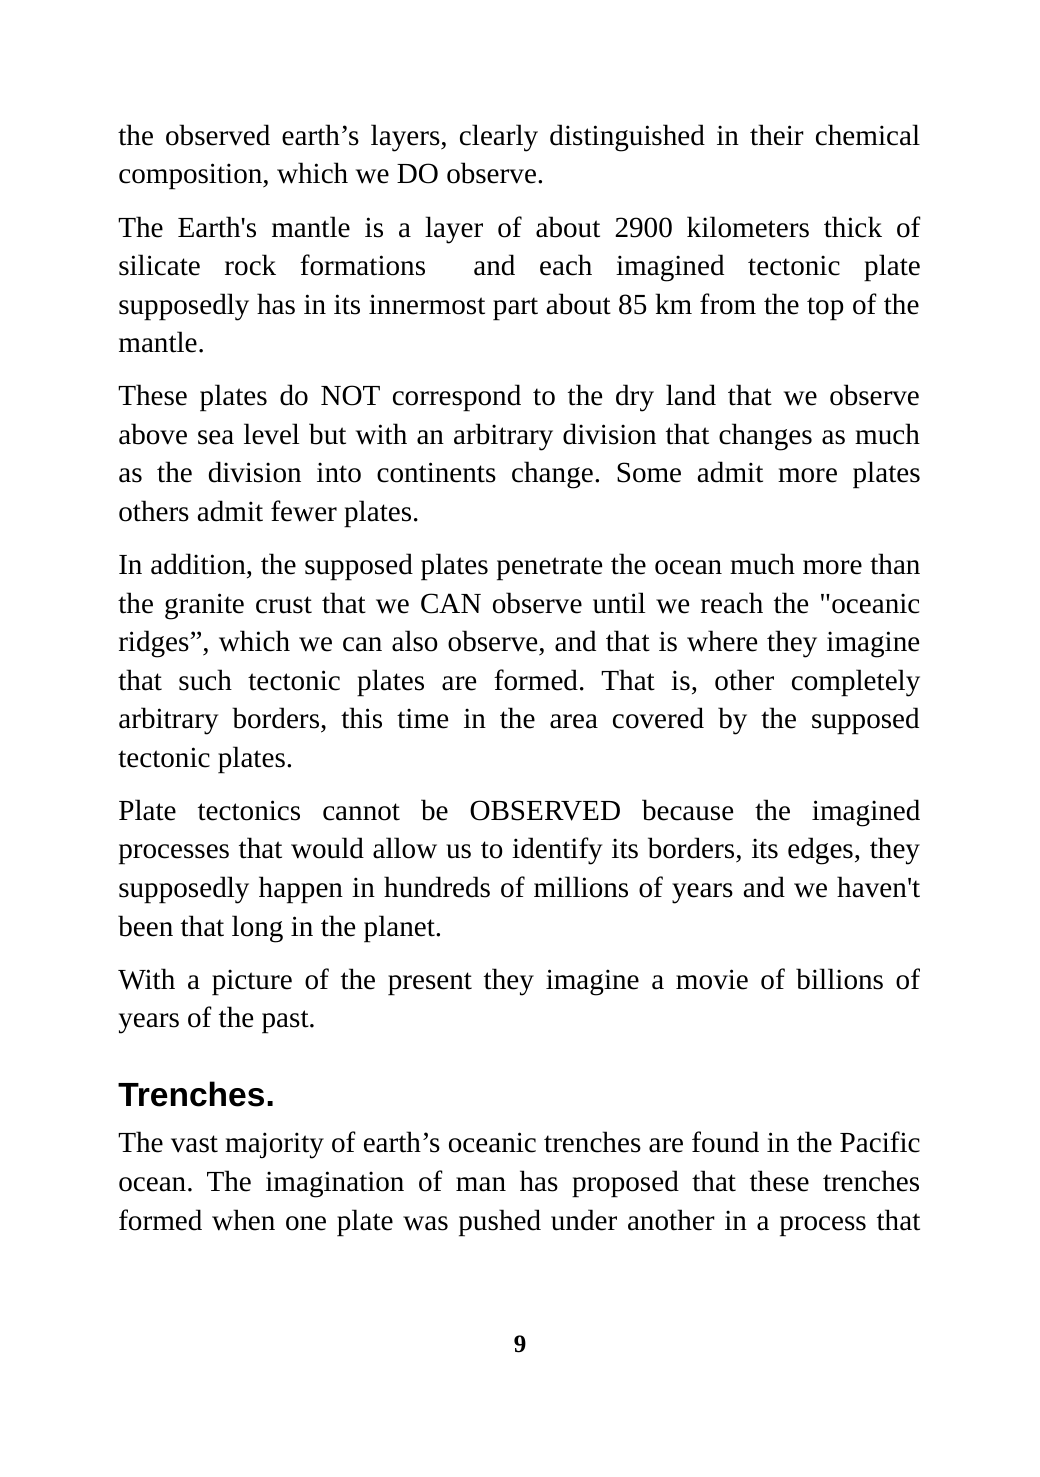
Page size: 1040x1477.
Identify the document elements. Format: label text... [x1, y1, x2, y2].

text The vast majority of earth’s oceanic trenches are found in the Pacific ocean. The imagination of man has proposed that these trenches formed when one plate was pushed under another in a process that [118, 1126, 921, 1236]
text With a picture of the present they imagine a movie of billions of years of the past. [118, 962, 921, 1034]
text In addition, the supposed plates penetrate the ocean much more than the granite crust that we CAN observe until we reach the "oceanic ridges”, which we can also observe, and that is where they imagine that such tectonic plates are formed. That is, other completely arbitrary borders, this time in the area covered by the supposed tectonic plates. [118, 547, 921, 773]
text The Earth's mantle is a layer of about 2900 kilometers thick of silicate rock formations and each imagined tectonic plate supposedly has in its innermost part about 85 km from the top of the mantle. [118, 210, 921, 359]
text These plates do NOT correspond to the dry land that we observe above sea level but with an arbitrary division that changes as much as the division into continents change. Some admit more plates others admit fewer plates. [118, 378, 921, 528]
text Plate tectonics cannot be OBSERVED because the imagined processes that would allow us to identify its borders, its edges, they supposedly happen in hundreds of millions of years and we haven't been that long in the planet. [118, 793, 921, 942]
subtitle Trenches. [118, 1074, 921, 1113]
text the observed earth’s layers, clearly distinguished in their chemical composition, which we DO observe. [118, 118, 921, 190]
